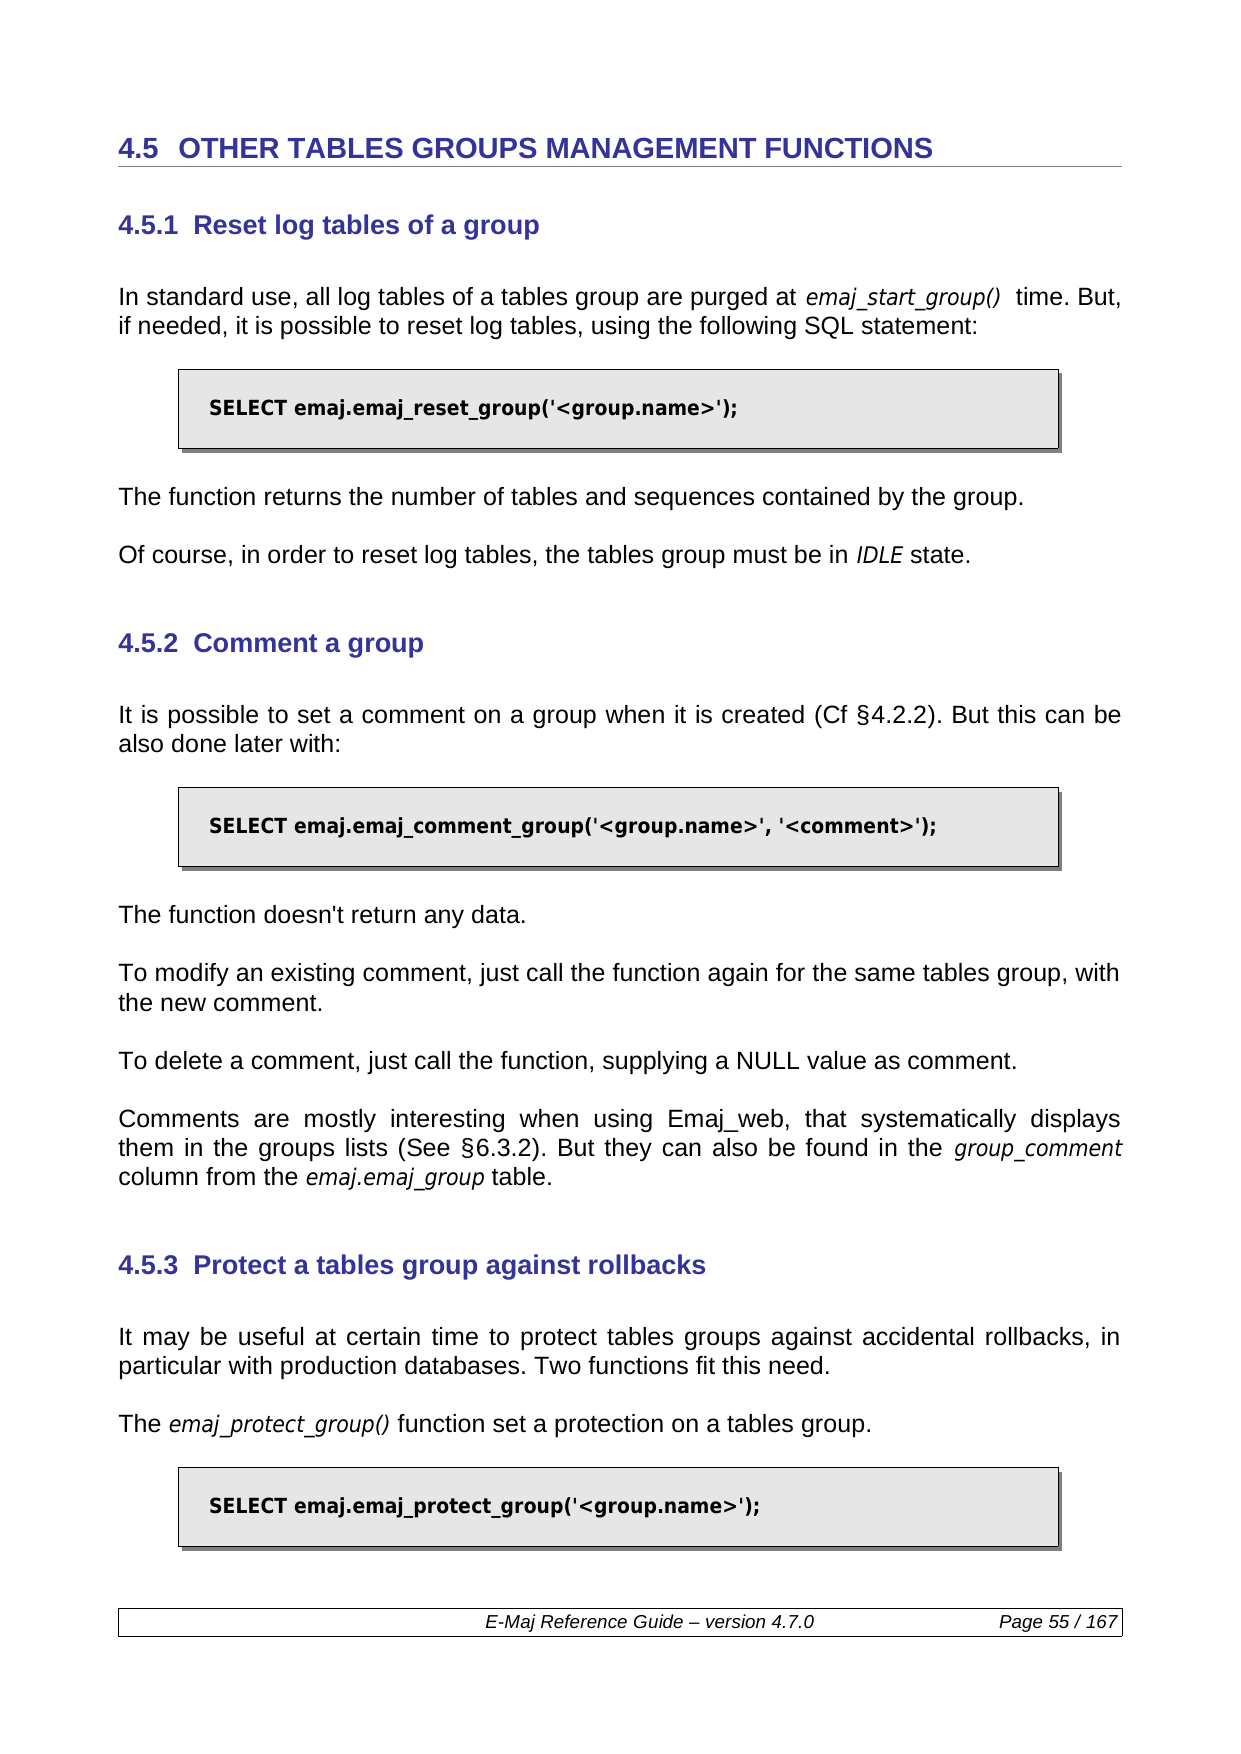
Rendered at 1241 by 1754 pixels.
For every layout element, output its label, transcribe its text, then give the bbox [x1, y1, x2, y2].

text It may be useful at certain time to protect tables groups against accidental rollbacks, in particular with production databases. Two functions fit this need. [118, 1322, 1122, 1380]
text To delete a comment, just call the function, supplying a NULL value as comment. [118, 1046, 1122, 1074]
subtitle Reset log tables of a group [118, 209, 1122, 240]
text Of course, in order to reset log tables, the tables group must be in IDLE state. [118, 540, 1122, 569]
text The emaj_protect_group() function set a protection on a tables group. [118, 1409, 1122, 1438]
text To modify an existing comment, just call the function again for the same tables group, with the new comment. [118, 958, 1122, 1016]
subtitle Protect a tables group against rollbacks [118, 1249, 1122, 1280]
subtitle Comment a group [118, 627, 1122, 658]
text The function returns the number of tables and sequences contained by the group. [118, 482, 1122, 511]
text SELECT emaj.emaj_comment_group('<group.name>', '<comment>'); [179, 811, 1058, 836]
text SELECT emaj.emaj_reset_group('<group.name>'); [179, 393, 1058, 418]
text Comments are mostly interesting when using Emaj_web, that systematically displays them in the groups lists (See §6.3.2). But they can also be found in the group_comment column from the emaj.emaj_group table. [118, 1104, 1122, 1191]
text In standard use, all log tables of a tables group are purged at emaj_start_group() time. But, if needed, it is possible to reset log tables, using the following SQL statement: [118, 281, 1122, 339]
text The function doesn't return any data. [118, 900, 1122, 929]
text SELECT emaj.emaj_protect_group('<group.name>'); [179, 1491, 1058, 1516]
text It is possible to set a comment on a group when it is created (Cf §4.2.2). But this can be also done later with: [118, 700, 1122, 758]
subtitle Other tables groups management functions [118, 131, 1122, 166]
